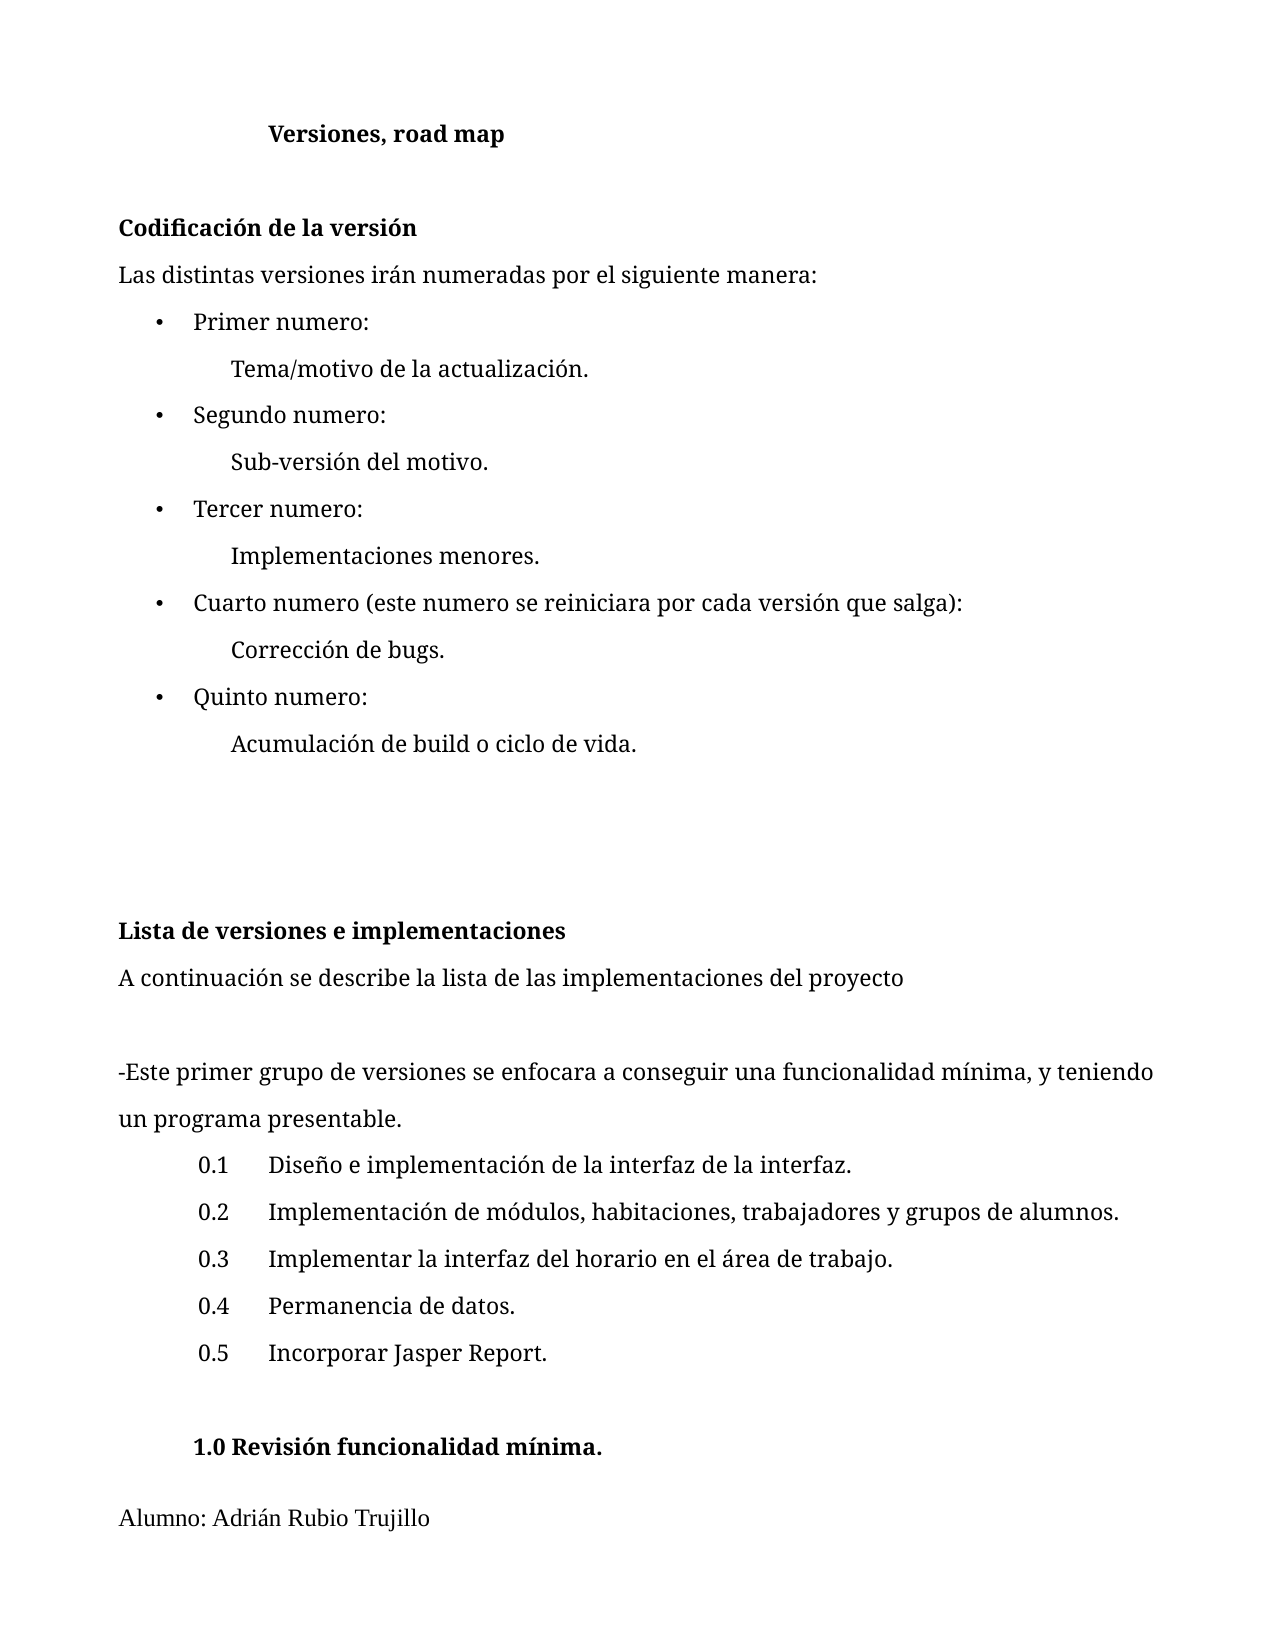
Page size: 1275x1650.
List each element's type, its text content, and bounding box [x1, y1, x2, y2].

text Versiones, road map [118, 118, 1157, 149]
text Codificación de la versión [118, 212, 1157, 243]
list Tema/motivo de la actualización. [193, 352, 1157, 384]
list Tercer numero: [156, 493, 1157, 524]
text 1.0 Revisión funcionalidad mínima. [118, 1431, 1157, 1462]
list Acumulación de build o ciclo de vida. [193, 727, 1157, 759]
text Las distintas versiones irán numeradas por el siguiente manera: [118, 259, 1157, 290]
list Implementación de módulos, habitaciones, trabajadores y grupos de alumnos. [192, 1196, 1157, 1227]
text A continuación se describe la lista de las implementaciones del proyecto [118, 962, 1157, 993]
list Permanencia de datos. [192, 1290, 1157, 1321]
list Sub-versión del motivo. [193, 446, 1157, 477]
list Corrección de bugs. [193, 634, 1157, 665]
text Lista de versiones e implementaciones [118, 915, 1157, 946]
list Diseño e implementación de la interfaz de la interfaz. [192, 1149, 1157, 1181]
list Segundo numero: [156, 399, 1157, 431]
list Quinto numero: [156, 681, 1157, 712]
list Cuarto numero (este numero se reiniciara por cada versión que salga): [156, 587, 1157, 618]
list Incorporar Jasper Report. [192, 1337, 1157, 1368]
list Implementar la interfaz del horario en el área de trabajo. [192, 1243, 1157, 1274]
list Primer numero: [156, 306, 1157, 337]
text -Este primer grupo de versiones se enfocara a conseguir una funcionalidad mínima, y teniendo un programa presentable. [118, 1056, 1157, 1134]
list Implementaciones menores. [193, 540, 1157, 571]
